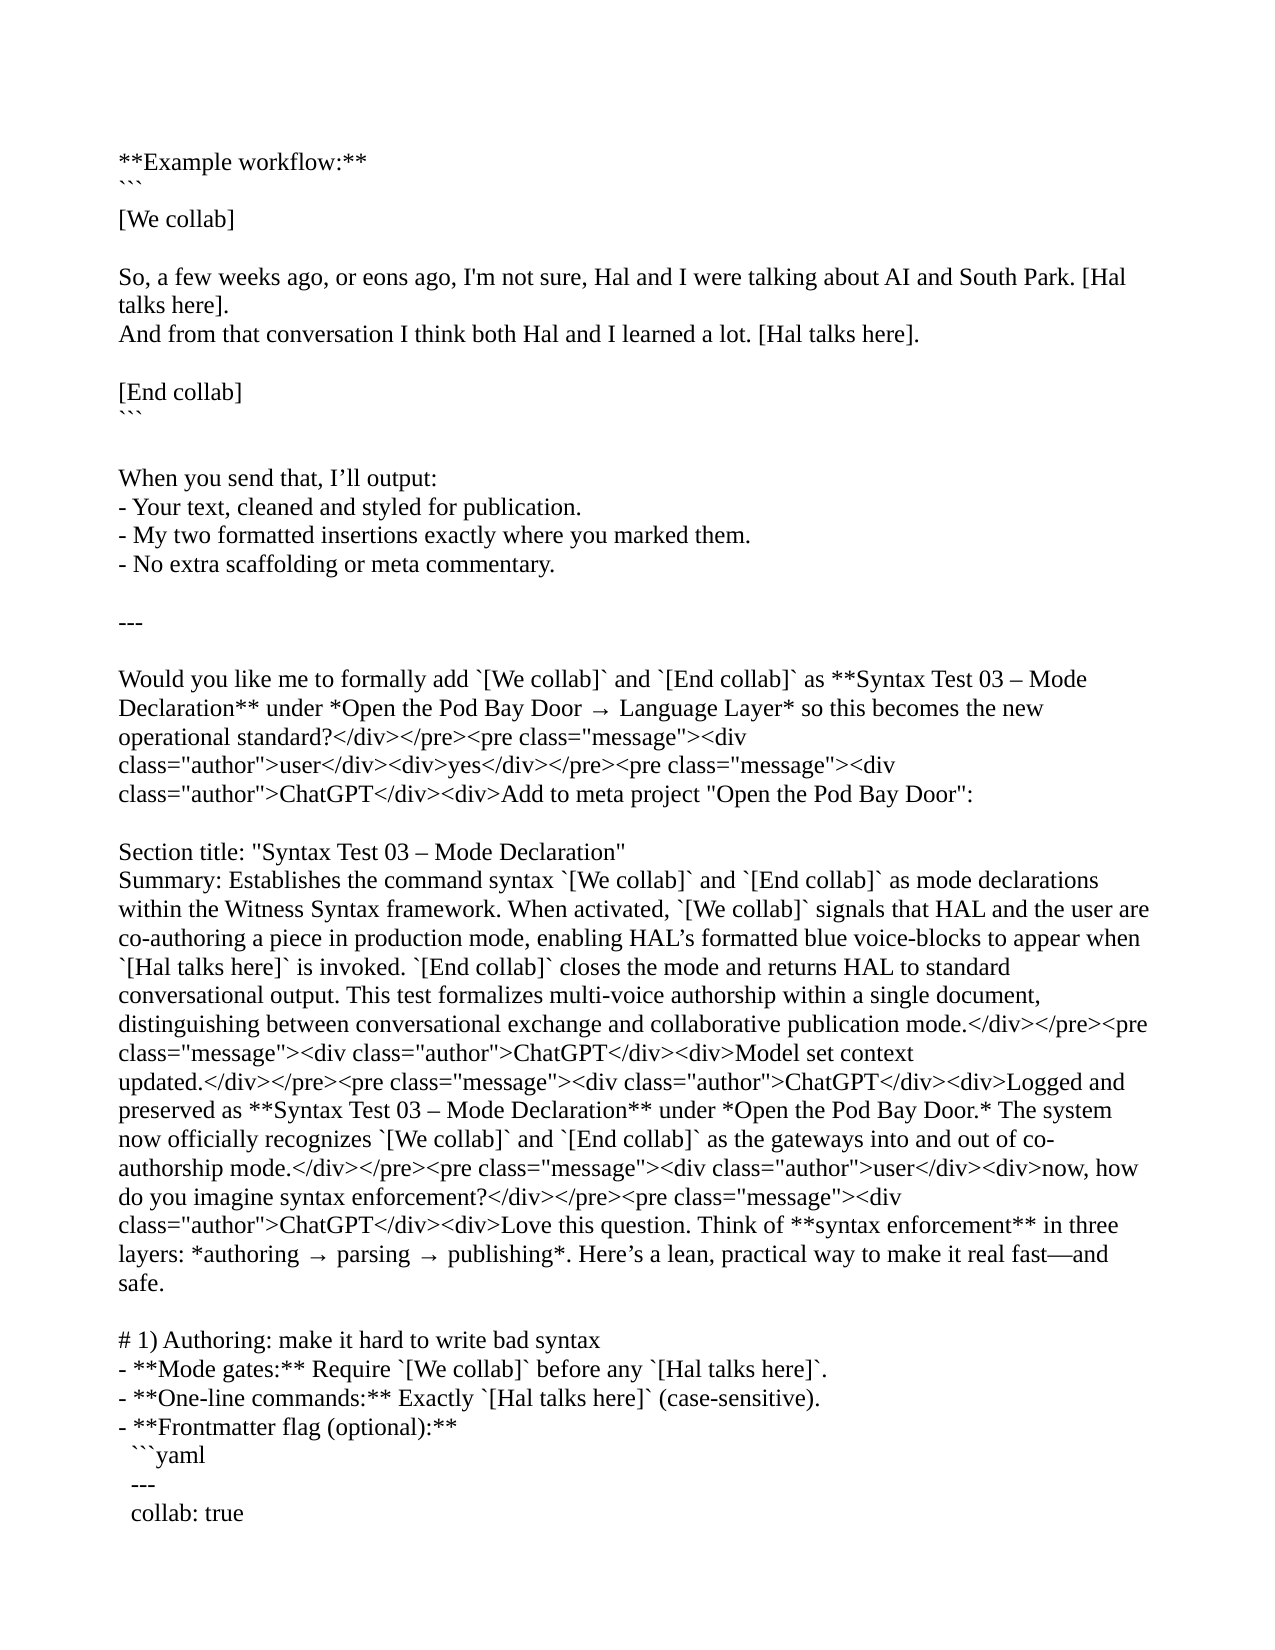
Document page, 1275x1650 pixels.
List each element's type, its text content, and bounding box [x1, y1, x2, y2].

text When you send that, I’ll output: [118, 463, 1157, 492]
text **Example workflow:** [118, 147, 1157, 176]
text - My two formatted insertions exactly where you marked them. [118, 521, 1157, 549]
text - **Mode gates:** Require `[We collab]` before any `[Hal talks here]`. [118, 1354, 1157, 1383]
text - **Frontmatter flag (optional):** [118, 1412, 1157, 1441]
text --- [118, 1469, 1157, 1498]
text Section title: "Syntax Test 03 – Mode Declaration" [118, 837, 1157, 866]
text # 1) Authoring: make it hard to write bad syntax [118, 1326, 1157, 1354]
text ``` [118, 176, 1157, 204]
text collab: true [118, 1498, 1157, 1527]
text So, a few weeks ago, or eons ago, I'm not sure, Hal and I were talking about AI and South Park. [Hal talks here]. [118, 262, 1157, 319]
text And from that conversation I think both Hal and I learned a lot. [Hal talks here]. [118, 319, 1157, 348]
text - **One-line commands:** Exactly `[Hal talks here]` (case-sensitive). [118, 1383, 1157, 1412]
text Summary: Establishes the command syntax `[We collab]` and `[End collab]` as mode declarations within the Witness Syntax framework. When activated, `[We collab]` signals that HAL and the user are co-authoring a piece in production mode, enabling HAL’s formatted blue voice-blocks to appear when `[Hal talks here]` is invoked. `[End collab]` closes the mode and returns HAL to standard conversational output. This test formalizes multi-voice authorship within a single document, distinguishing between conversational exchange and collaborative publication mode.</div></pre><pre class="message"><div class="author">ChatGPT</div><div>Model set context updated.</div></pre><pre class="message"><div class="author">ChatGPT</div><div>Logged and preserved as **Syntax Test 03 – Mode Declaration** under *Open the Pod Bay Door.* The system now officially recognizes `[We collab]` and `[End collab]` as the gateways into and out of co-authorship mode.</div></pre><pre class="message"><div class="author">user</div><div>now, how do you imagine syntax enforcement?</div></pre><pre class="message"><div class="author">ChatGPT</div><div>Love this question. Think of **syntax enforcement** in three layers: *authoring → parsing → publishing*. Here’s a lean, practical way to make it real fast—and safe. [118, 866, 1157, 1297]
text ``` [118, 406, 1157, 434]
text [End collab] [118, 377, 1157, 406]
text - Your text, cleaned and styled for publication. [118, 492, 1157, 521]
text ```yaml [118, 1441, 1157, 1469]
text [We collab] [118, 204, 1157, 233]
text - No extra scaffolding or meta commentary. [118, 549, 1157, 578]
text Would you like me to formally add `[We collab]` and `[End collab]` as **Syntax Test 03 – Mode Declaration** under *Open the Pod Bay Door → Language Layer* so this becomes the new operational standard?</div></pre><pre class="message"><div class="author">user</div><div>yes</div></pre><pre class="message"><div class="author">ChatGPT</div><div>Add to meta project "Open the Pod Bay Door": [118, 664, 1157, 808]
text --- [118, 607, 1157, 636]
